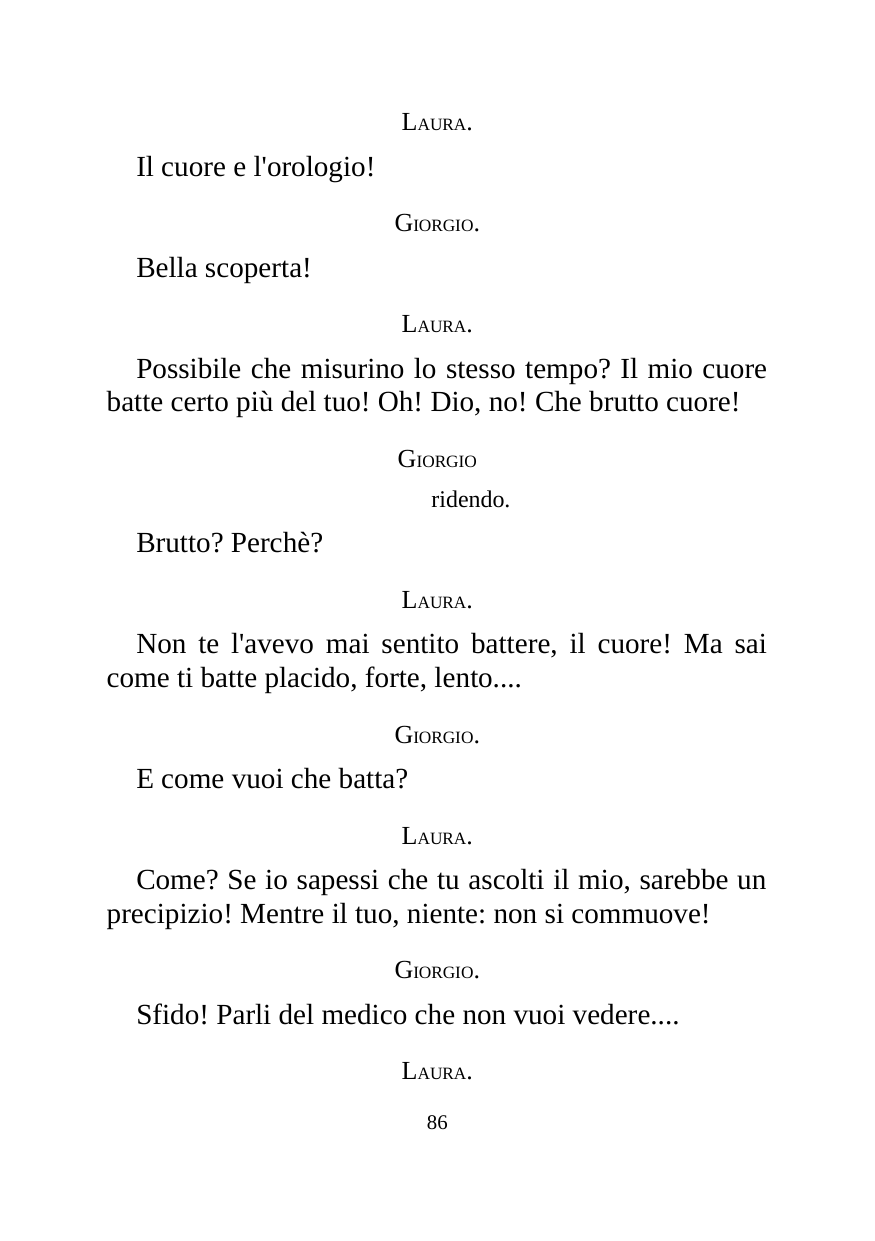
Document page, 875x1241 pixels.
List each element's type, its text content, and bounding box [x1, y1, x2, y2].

text Giorgio. [106, 954, 768, 984]
text Non te l'avevo mai sentito battere, il cuore! Ma sai come ti batte placido, forte, lento.... [106, 627, 768, 694]
text Laura. [106, 1055, 768, 1085]
text Brutto? Perchè? [106, 526, 768, 559]
text Giorgio. [106, 207, 768, 237]
text Laura. [106, 308, 768, 338]
text Giorgio. [106, 719, 768, 749]
text Il cuore e l'orologio! [106, 149, 768, 182]
text Possibile che misurino lo stesso tempo? Il mio cuore batte certo più del tuo! Oh! Dio, no! Che brutto cuore! [106, 351, 768, 418]
text Bella scoperta! [106, 250, 768, 283]
text Laura. [106, 106, 768, 136]
text Laura. [106, 820, 768, 850]
text Sfido! Parli del medico che non vuoi vedere.... [106, 997, 768, 1030]
text Giorgio [106, 443, 768, 473]
text E come vuoi che batta? [106, 761, 768, 795]
text ridendo. [402, 486, 768, 513]
text Laura. [106, 584, 768, 614]
text Come? Se io sapessi che tu ascolti il mio, sarebbe un precipizio! Mentre il tuo, niente: non si commuove! [106, 862, 768, 929]
